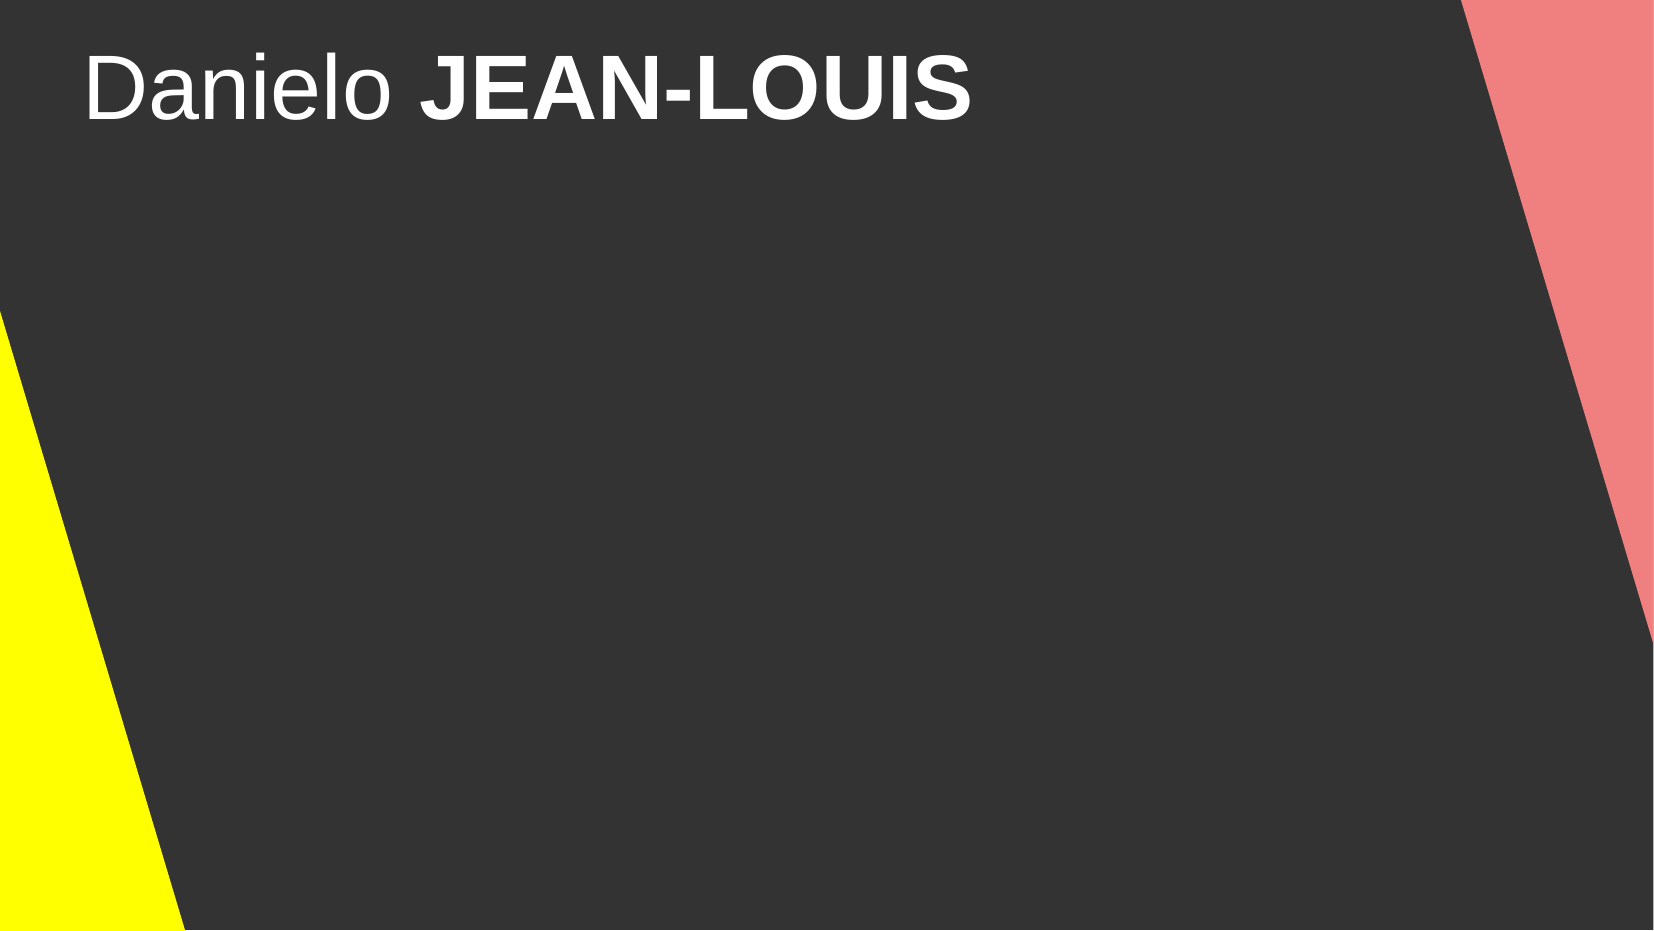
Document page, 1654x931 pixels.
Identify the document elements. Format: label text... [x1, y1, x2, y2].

text_box [0, 311, 186, 931]
text_box [1460, 0, 1654, 647]
subtitle Danielo JEAN-LOUIS [82, 36, 1563, 345]
